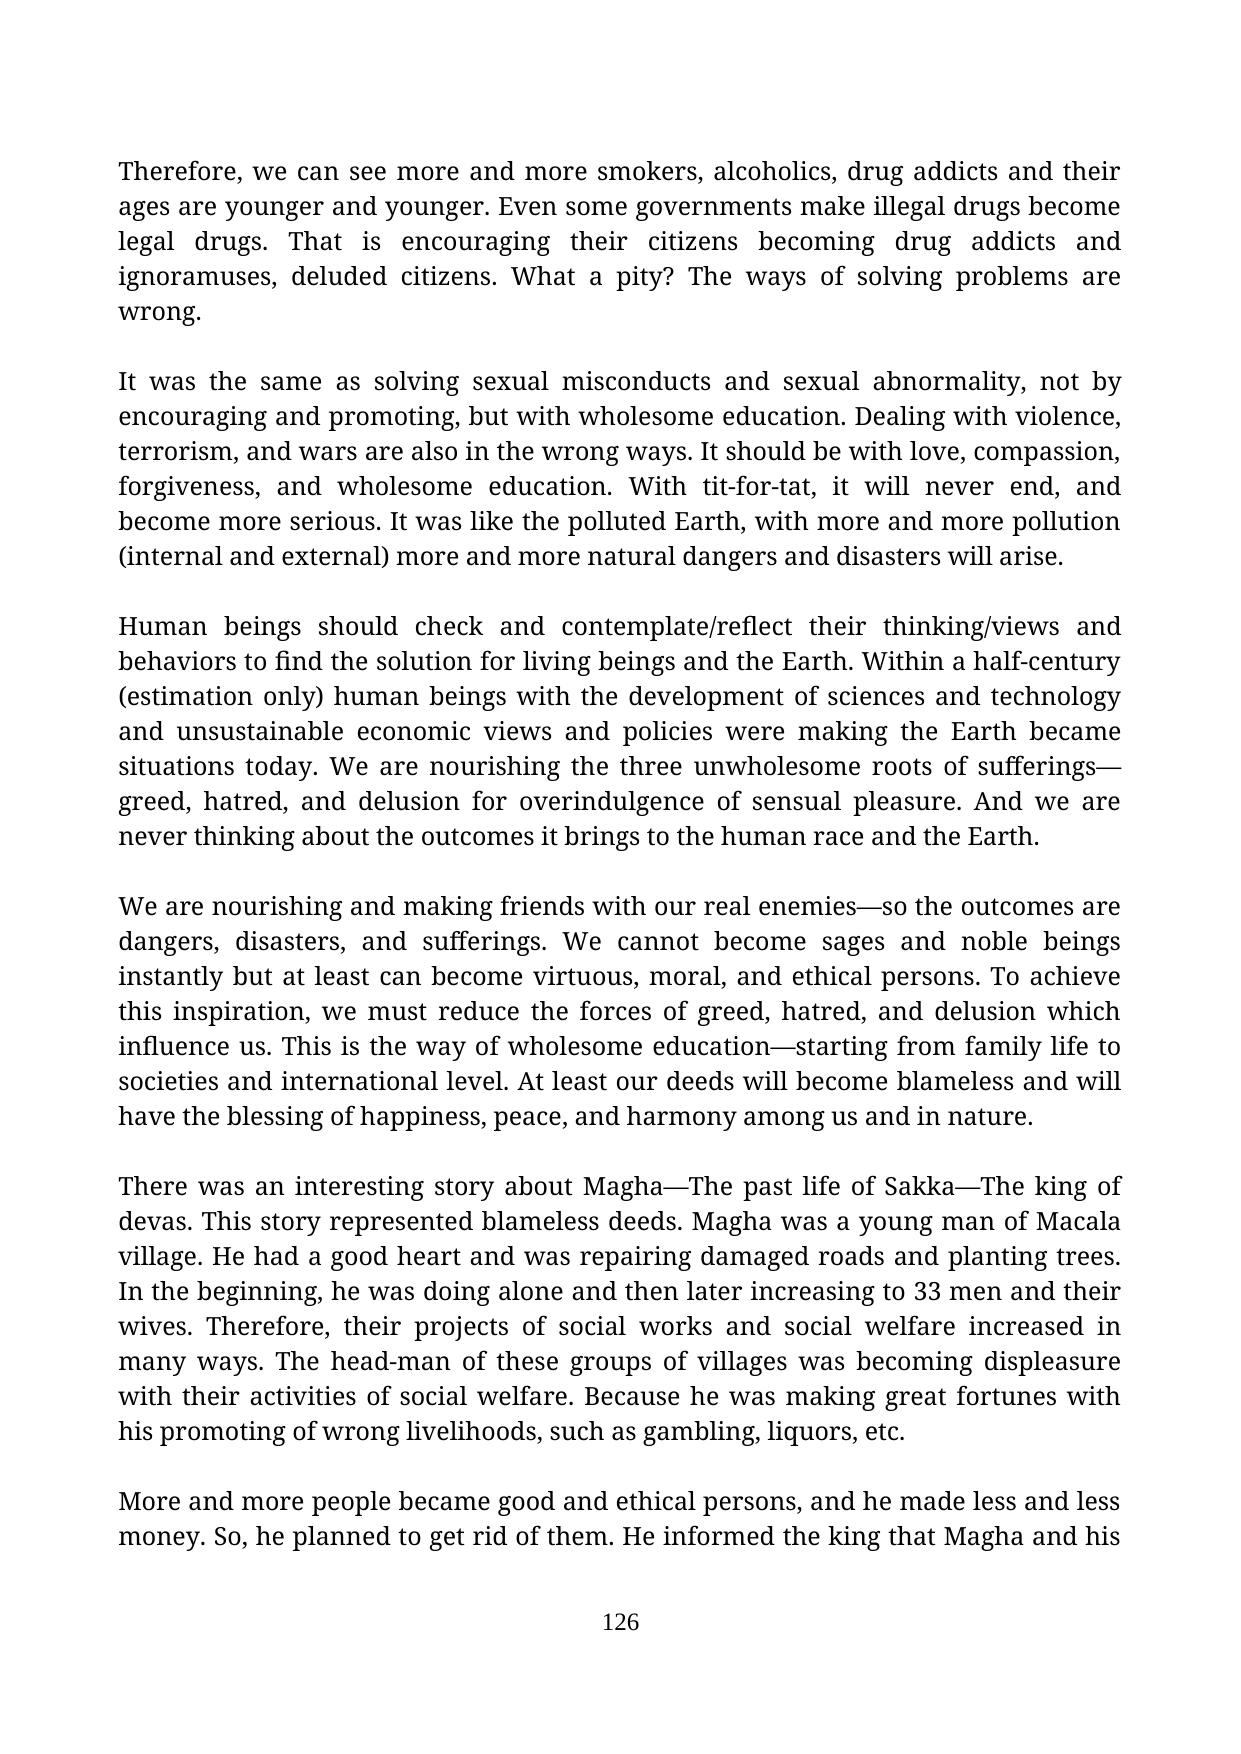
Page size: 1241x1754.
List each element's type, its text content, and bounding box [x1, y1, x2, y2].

text Therefore, we can see more and more smokers, alcoholics, drug addicts and their ages are younger and younger. Even some governments make illegal drugs become legal drugs. That is encouraging their citizens becoming drug addicts and ignoramuses, deluded citizens. What a pity? The ways of solving problems are wrong. It was the same as solving sexual misconducts and sexual abnormality, not by encouraging and promoting, but with wholesome education. Dealing with violence, terrorism, and wars are also in the wrong ways. It should be with love, compassion, forgiveness, and wholesome education. With tit-for-tat, it will never end, and become more serious. It was like the polluted Earth, with more and more pollution (internal and external) more and more natural dangers and disasters will arise. Human beings should check and contemplate/reflect their thinking/views and behaviors to find the solution for living beings and the Earth. Within a half-century (estimation only) human beings with the development of sciences and technology and unsustainable economic views and policies were making the Earth became situations today. We are nourishing the three unwholesome roots of sufferings—greed, hatred, and delusion for overindulgence of sensual pleasure. And we are never thinking about the outcomes it brings to the human race and the Earth. We are nourishing and making friends with our real enemies—so the outcomes are dangers, disasters, and sufferings. We cannot become sages and noble beings instantly but at least can become virtuous, moral, and ethical persons. To achieve this inspiration, we must reduce the forces of greed, hatred, and delusion which influence us. This is the way of wholesome education—starting from family life to societies and international level. At least our deeds will become blameless and will have the blessing of happiness, peace, and harmony among us and in nature. There was an interesting story about Magha—The past life of Sakka—The king of devas. This story represented blameless deeds. Magha was a young man of Macala village. He had a good heart and was repairing damaged roads and planting trees. In the beginning, he was doing alone and then later increasing to 33 men and their wives. Therefore, their projects of social works and social welfare increased in many ways. The head-man of these groups of villages was becoming displeasure with their activities of social welfare. Because he was making great fortunes with his promoting of wrong livelihoods, such as gambling, liquors, etc. More and more people became good and ethical persons, and he made less and less money. So, he planned to get rid of them. He informed the king that Magha and his [118, 118, 1122, 1553]
